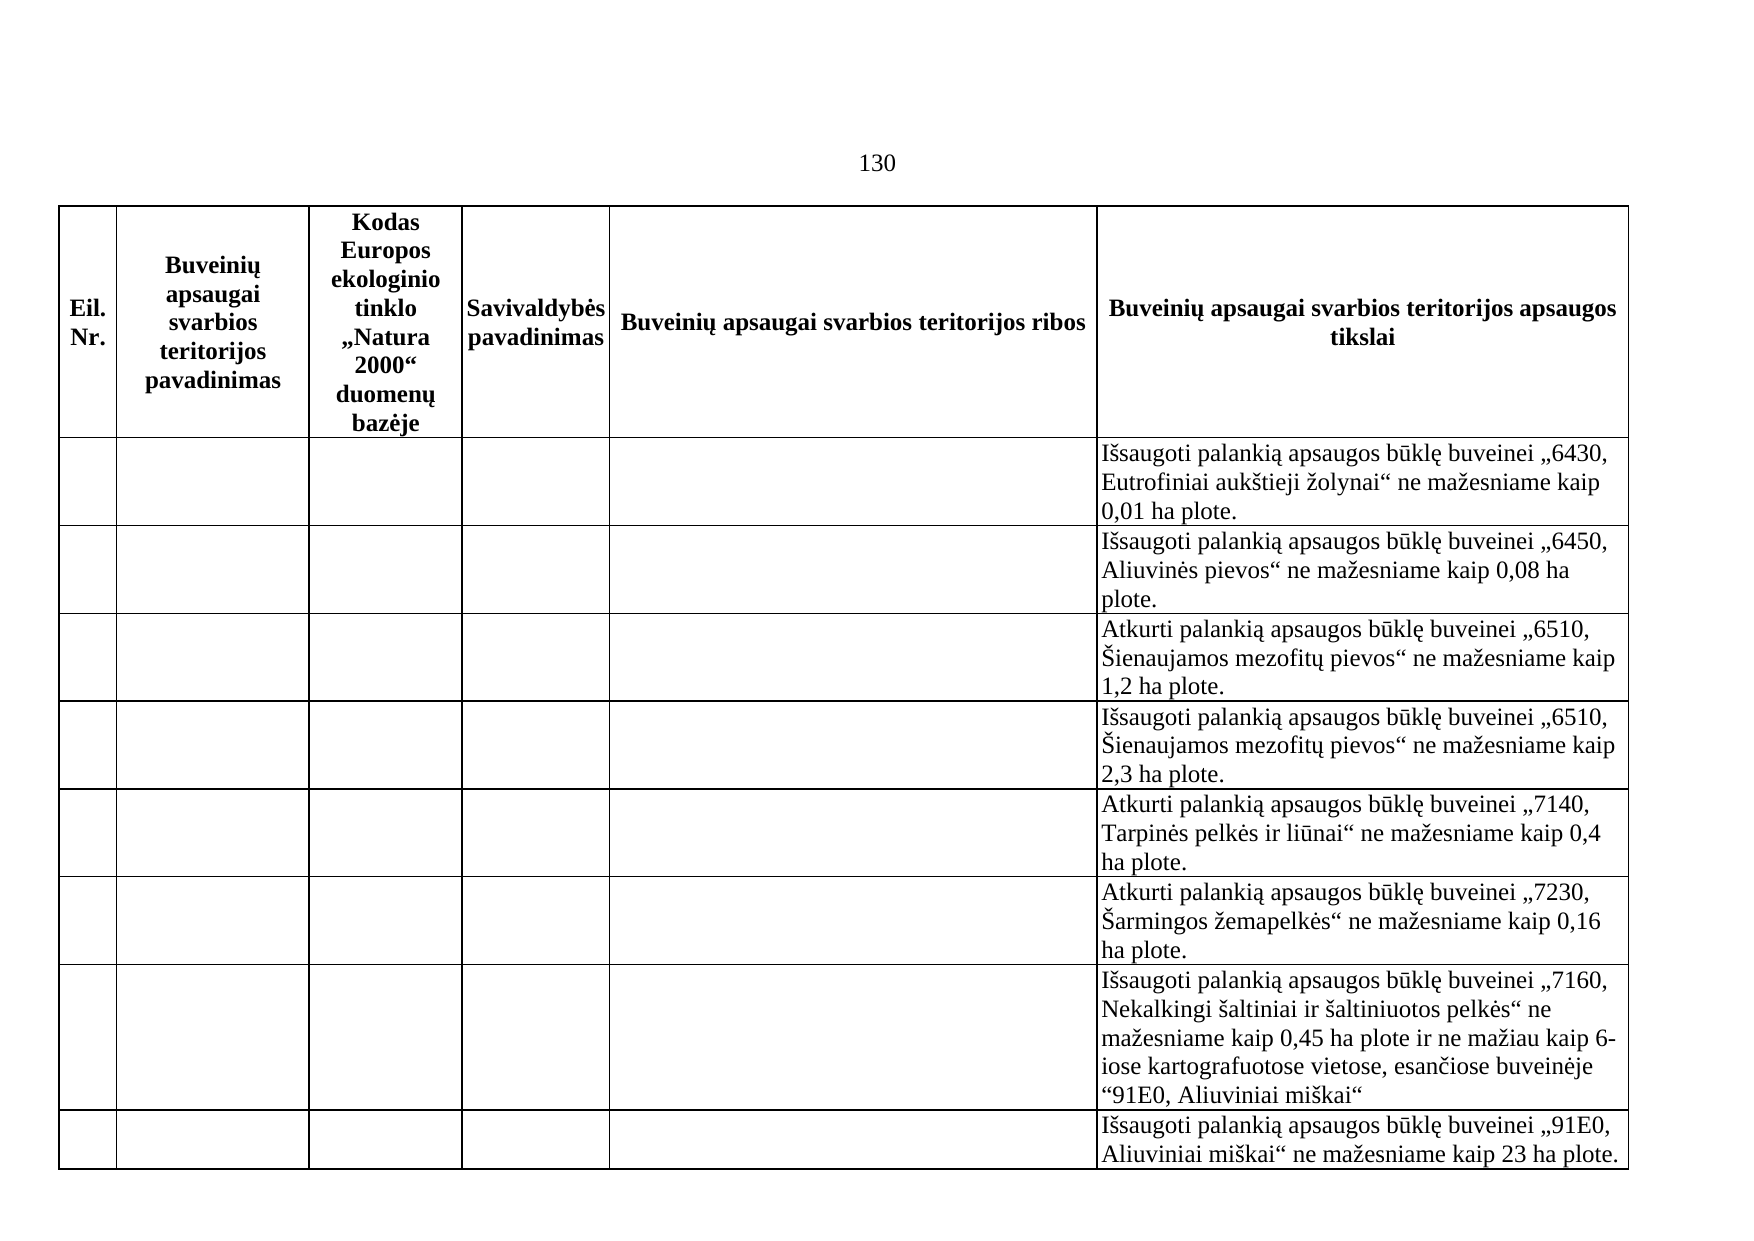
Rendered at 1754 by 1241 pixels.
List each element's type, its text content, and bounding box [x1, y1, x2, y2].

table_cell Atkurti palankią apsaugos būklę buveinei „7140, Tarpinės pelkės ir liūnai“ ne mažesniame kaip 0,4 ha plote. [1098, 790, 1628, 876]
table_cell Išsaugoti palankią apsaugos būklę buveinei „7160, Nekalkingi šaltiniai ir šaltiniuotos pelkės“ ne mažesniame kaip 0,45 ha plote ir ne mažiau kaip 6-iose kartografuotose vietose, esančiose buveinėje “91E0, Aliuviniai miškai“ [1098, 965, 1628, 1109]
table_cell [60, 526, 116, 612]
table_cell [117, 965, 308, 1109]
table_cell [610, 1111, 1096, 1168]
table_cell [117, 1111, 308, 1168]
table_cell [463, 965, 609, 1109]
table_cell [117, 526, 308, 612]
table_cell [60, 877, 116, 964]
table_cell [60, 702, 116, 788]
table_cell [117, 614, 308, 700]
table_cell [610, 790, 1096, 876]
table_cell [310, 790, 461, 876]
table_cell [610, 702, 1096, 788]
table_cell [310, 526, 461, 612]
table_cell [463, 790, 609, 876]
table_cell Išsaugoti palankią apsaugos būklę buveinei „6450, Aliuvinės pievos“ ne mažesniame kaip 0,08 ha plote. [1098, 526, 1628, 612]
table_cell [610, 965, 1096, 1109]
table_header Buveinių apsaugai svarbios teritorijos apsaugos tikslai [1098, 207, 1628, 437]
table_cell [60, 1111, 116, 1168]
table_cell [60, 965, 116, 1109]
table_cell [463, 877, 609, 964]
table_cell Išsaugoti palankią apsaugos būklę buveinei „91E0, Aliuviniai miškai“ ne mažesniame kaip 23 ha plote. [1098, 1111, 1628, 1168]
table_cell [463, 614, 609, 700]
table_cell Atkurti palankią apsaugos būklę buveinei „6510, Šienaujamos mezofitų pievos“ ne mažesniame kaip 1,2 ha plote. [1098, 614, 1628, 700]
table_cell [310, 702, 461, 788]
table_cell [463, 438, 609, 524]
table_header Buveinių apsaugai svarbios teritorijos ribos [610, 207, 1096, 437]
table_cell [60, 614, 116, 700]
table_cell [610, 877, 1096, 964]
table_header Eil. Nr. [60, 207, 116, 437]
table_cell [310, 877, 461, 964]
table_cell [610, 438, 1096, 524]
table_cell [310, 965, 461, 1109]
table_cell [463, 1111, 609, 1168]
table_cell [310, 438, 461, 524]
table_cell Išsaugoti palankią apsaugos būklę buveinei „6430, Eutrofiniai aukštieji žolynai“ ne mažesniame kaip 0,01 ha plote. [1098, 438, 1628, 524]
table_cell [60, 790, 116, 876]
table_cell [117, 702, 308, 788]
table_header Kodas Europos ekologinio tinklo „Natura 2000“ duomenų bazėje [310, 207, 461, 437]
table_cell [117, 877, 308, 964]
table_cell [60, 438, 116, 524]
table_cell [310, 1111, 461, 1168]
table_cell [463, 526, 609, 612]
table_cell [463, 702, 609, 788]
table_cell Atkurti palankią apsaugos būklę buveinei „7230, Šarmingos žemapelkės“ ne mažesniame kaip 0,16 ha plote. [1098, 877, 1628, 964]
table_cell [610, 614, 1096, 700]
table_cell [117, 438, 308, 524]
table_cell [610, 526, 1096, 612]
table_cell [117, 790, 308, 876]
table_header Savivaldybės pavadinimas [463, 207, 609, 437]
table_cell [310, 614, 461, 700]
table_header Buveinių apsaugai svarbios teritorijos pavadinimas [117, 207, 308, 437]
table_cell Išsaugoti palankią apsaugos būklę buveinei „6510, Šienaujamos mezofitų pievos“ ne mažesniame kaip 2,3 ha plote. [1098, 702, 1628, 788]
